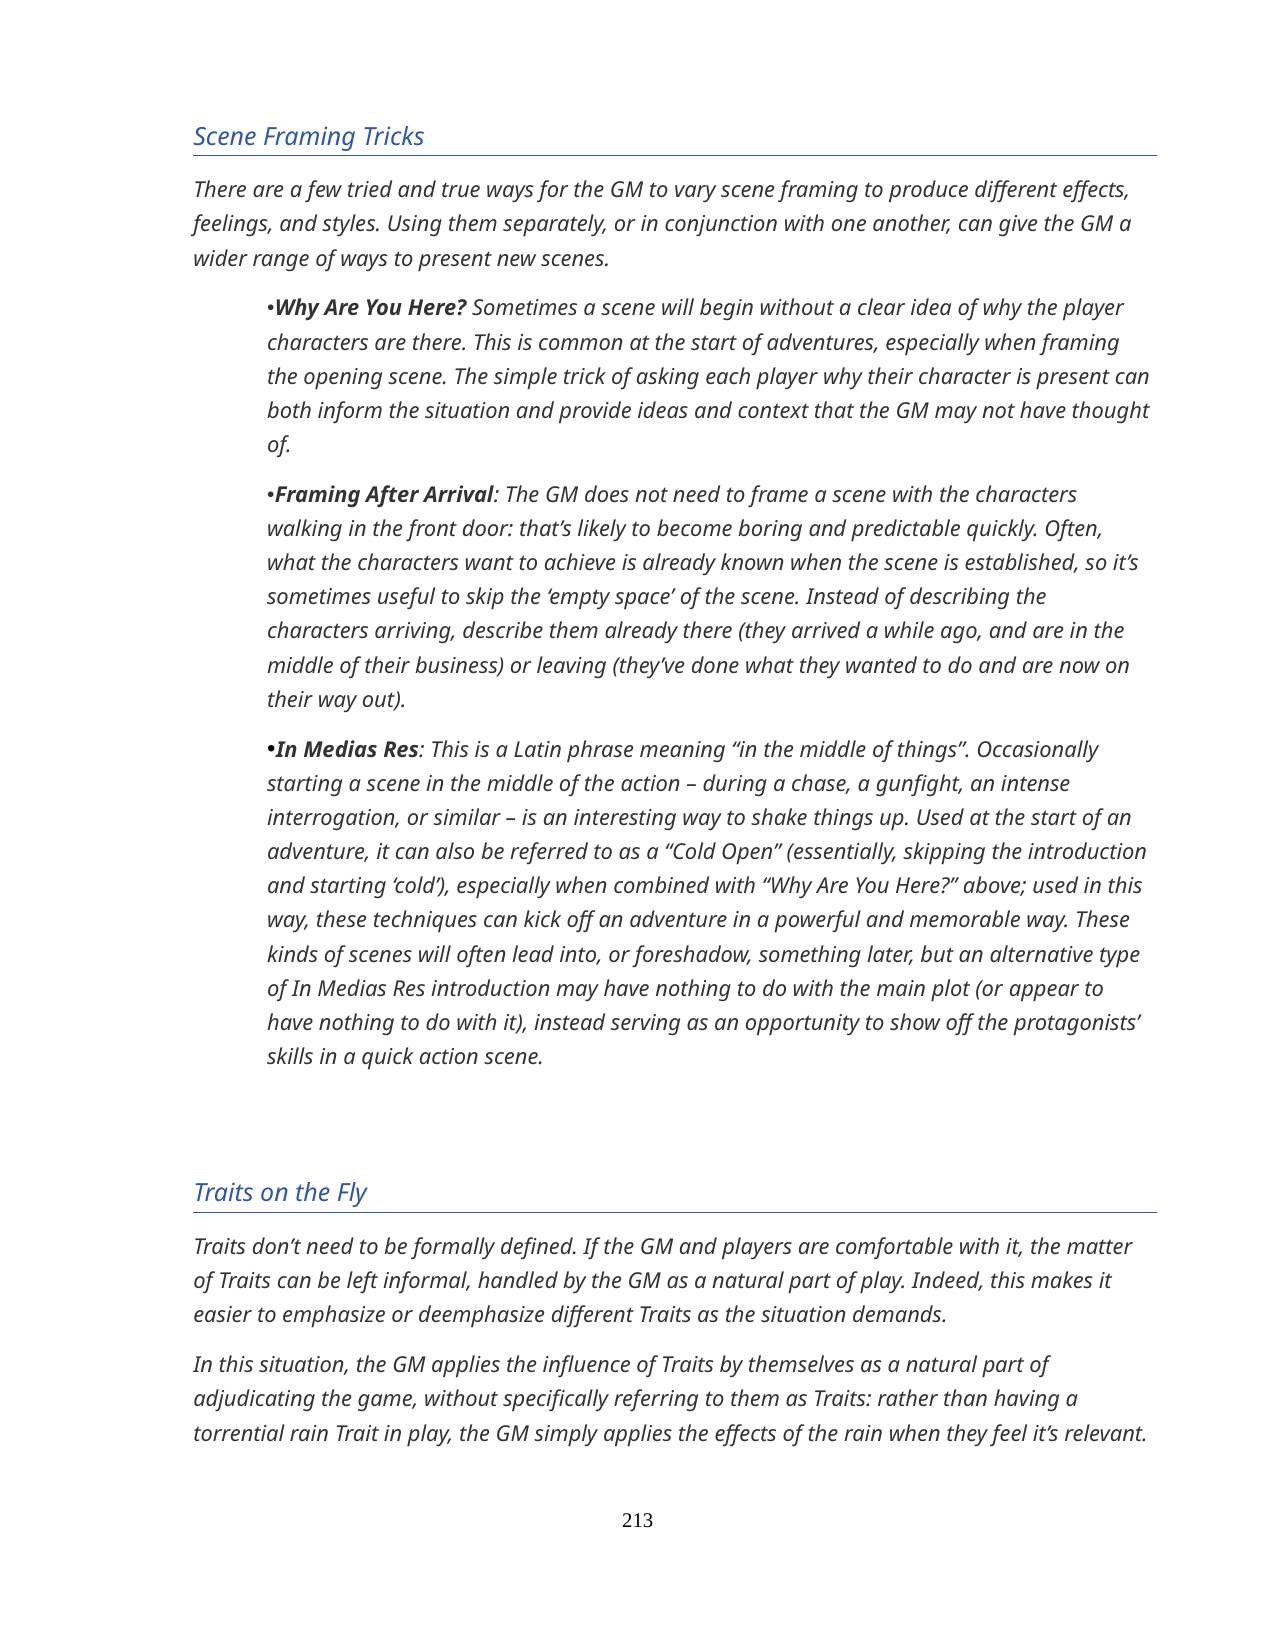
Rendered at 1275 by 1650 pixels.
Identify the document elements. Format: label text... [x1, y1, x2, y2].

list In Medias Res: This is a Latin phrase meaning “in the middle of things”. Occasionally starting a scene in the middle of the action – during a chase, a gunfight, an intense interrogation, or similar – is an interesting way to shake things up. Used at the start of an adventure, it can also be referred to as a “Cold Open” (essentially, skipping the introduction and starting ‘cold’), especially when combined with “Why Are You Here?” above; used in this way, these techniques can kick off an adventure in a powerful and memorable way. These kinds of scenes will often lead into, or foreshadow, something later, but an alternative type of In Medias Res introduction may have nothing to do with the main plot (or appear to have nothing to do with it), instead serving as an opportunity to show off the protagonists’ skills in a quick action scene. [193, 733, 1157, 1071]
list Why Are You Here? Sometimes a scene will begin without a clear idea of why the player characters are there. This is common at the start of adventures, especially when framing the opening scene. The simple trick of asking each player why their character is present can both inform the situation and provide ideas and context that the GM may not have thought of. [193, 292, 1157, 459]
text Traits don’t need to be formally defined. If the GM and players are comfortable with it, the matter of Traits can be left informal, handled by the GM as a natural part of play. Indeed, this makes it easier to emphasize or deemphasize different Traits as the situation demands. [193, 1231, 1157, 1329]
text In this situation, the GM applies the influence of Traits by themselves as a natural part of adjudicating the game, without specifically referring to them as Traits: rather than having a torrential rain Trait in play, the GM simply applies the effects of the rain when they feel it’s relevant. [193, 1349, 1157, 1447]
list Framing After Arrival: The GM does not need to frame a scene with the characters walking in the front door: that’s likely to become boring and predictable quickly. Often, what the characters want to achieve is already known when the scene is established, so it’s sometimes useful to skip the ‘empty space’ of the scene. Instead of describing the characters arriving, describe them already there (they arrived a while ago, and are in the middle of their business) or leaving (they’ve done what they wanted to do and are now on their way out). [193, 479, 1157, 713]
text There are a few tried and true ways for the GM to vary scene framing to produce different effects, feelings, and styles. Using them separately, or in conjunction with one another, can give the GM a wider range of ways to present new scenes. [193, 174, 1157, 272]
subtitle Scene Framing Tricks [193, 118, 1157, 155]
subtitle Traits on the Fly [193, 1175, 1157, 1212]
